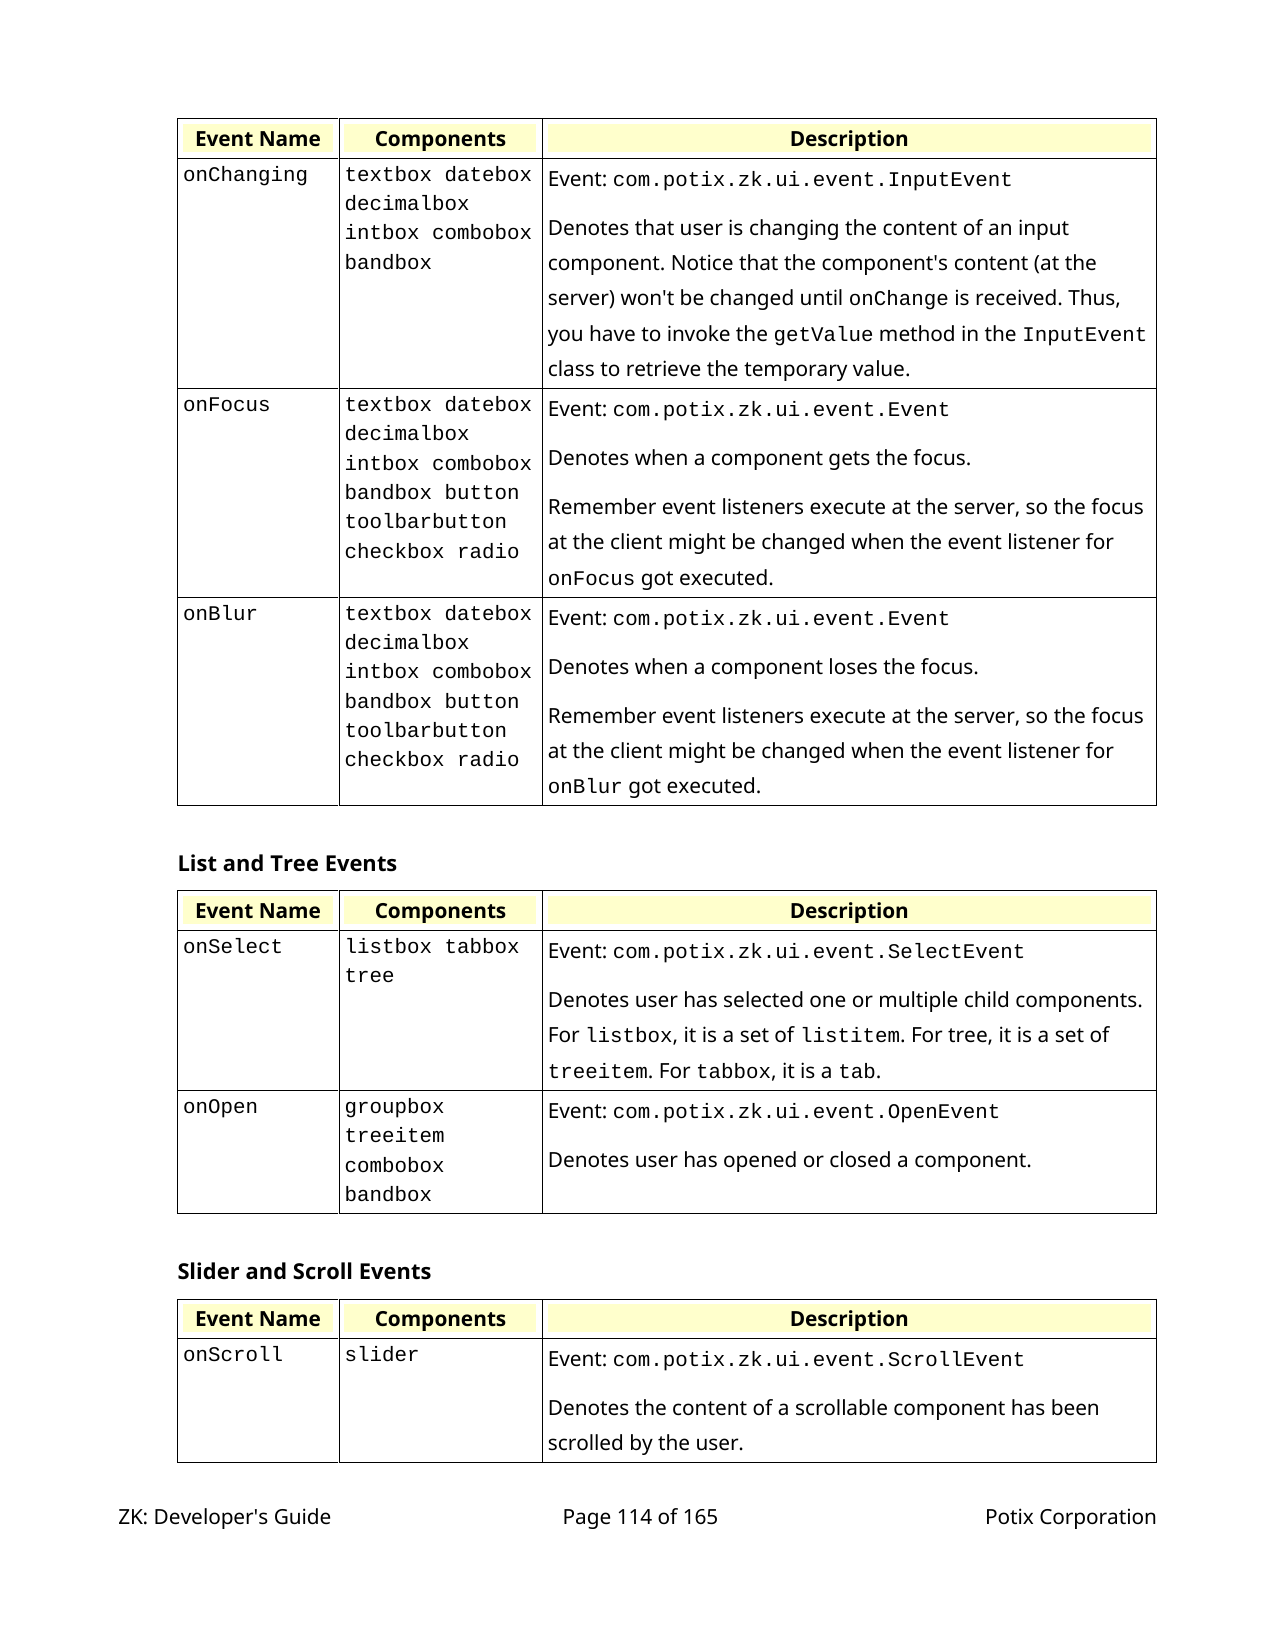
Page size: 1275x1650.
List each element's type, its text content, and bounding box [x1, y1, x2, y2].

table_cell textbox datebox decimalbox intbox combobox bandbox button toolbarbutton checkbox radio [340, 389, 542, 597]
table_header Components [340, 119, 542, 158]
table_cell slider [340, 1339, 542, 1462]
table_header Description [543, 119, 1156, 158]
table_cell listbox tabbox tree [340, 931, 542, 1090]
table_header Event Name [178, 1300, 338, 1338]
table_cell onBlur [178, 598, 338, 805]
table_cell Event: com.potix.zk.ui.event.Event Denotes when a component loses the focus. Remember event listeners execute at the server, so the focus at the client might be changed when the event listener for onBlur got executed. [543, 598, 1156, 805]
table_cell textbox datebox decimalbox intbox combobox bandbox [340, 159, 542, 388]
table_cell onOpen [178, 1091, 338, 1213]
table_cell Event: com.potix.zk.ui.event.OpenEvent Denotes user has opened or closed a component. [543, 1091, 1156, 1213]
table_header Description [543, 1300, 1156, 1338]
table_cell onScroll [178, 1339, 338, 1462]
table_cell Event: com.potix.zk.ui.event.Event Denotes when a component gets the focus. Remember event listeners execute at the server, so the focus at the client might be changed when the event listener for onFocus got executed. [543, 389, 1156, 597]
table_header Event Name [178, 119, 338, 158]
subtitle List and Tree Events [177, 848, 1157, 878]
table_cell Event: com.potix.zk.ui.event.ScrollEvent Denotes the content of a scrollable component has been scrolled by the user. [543, 1339, 1156, 1462]
table_header Description [543, 891, 1156, 930]
table_header Event Name [178, 891, 338, 930]
table_header Components [340, 1300, 542, 1338]
table_cell groupbox treeitem combobox bandbox [340, 1091, 542, 1213]
table_cell textbox datebox decimalbox intbox combobox bandbox button toolbarbutton checkbox radio [340, 598, 542, 805]
table_cell onChanging [178, 159, 338, 388]
table_cell Event: com.potix.zk.ui.event.InputEvent Denotes that user is changing the content of an input component. Notice that the component's content (at the server) won't be changed until onChange is received. Thus, you have to invoke the getValue method in the InputEvent class to retrieve the temporary value. [543, 159, 1156, 388]
table_cell onFocus [178, 389, 338, 597]
subtitle Slider and Scroll Events [177, 1256, 1157, 1286]
table_header Components [340, 891, 542, 930]
table_cell onSelect [178, 931, 338, 1090]
table_cell Event: com.potix.zk.ui.event.SelectEvent Denotes user has selected one or multiple child components. For listbox, it is a set of listitem. For tree, it is a set of treeitem. For tabbox, it is a tab. [543, 931, 1156, 1090]
